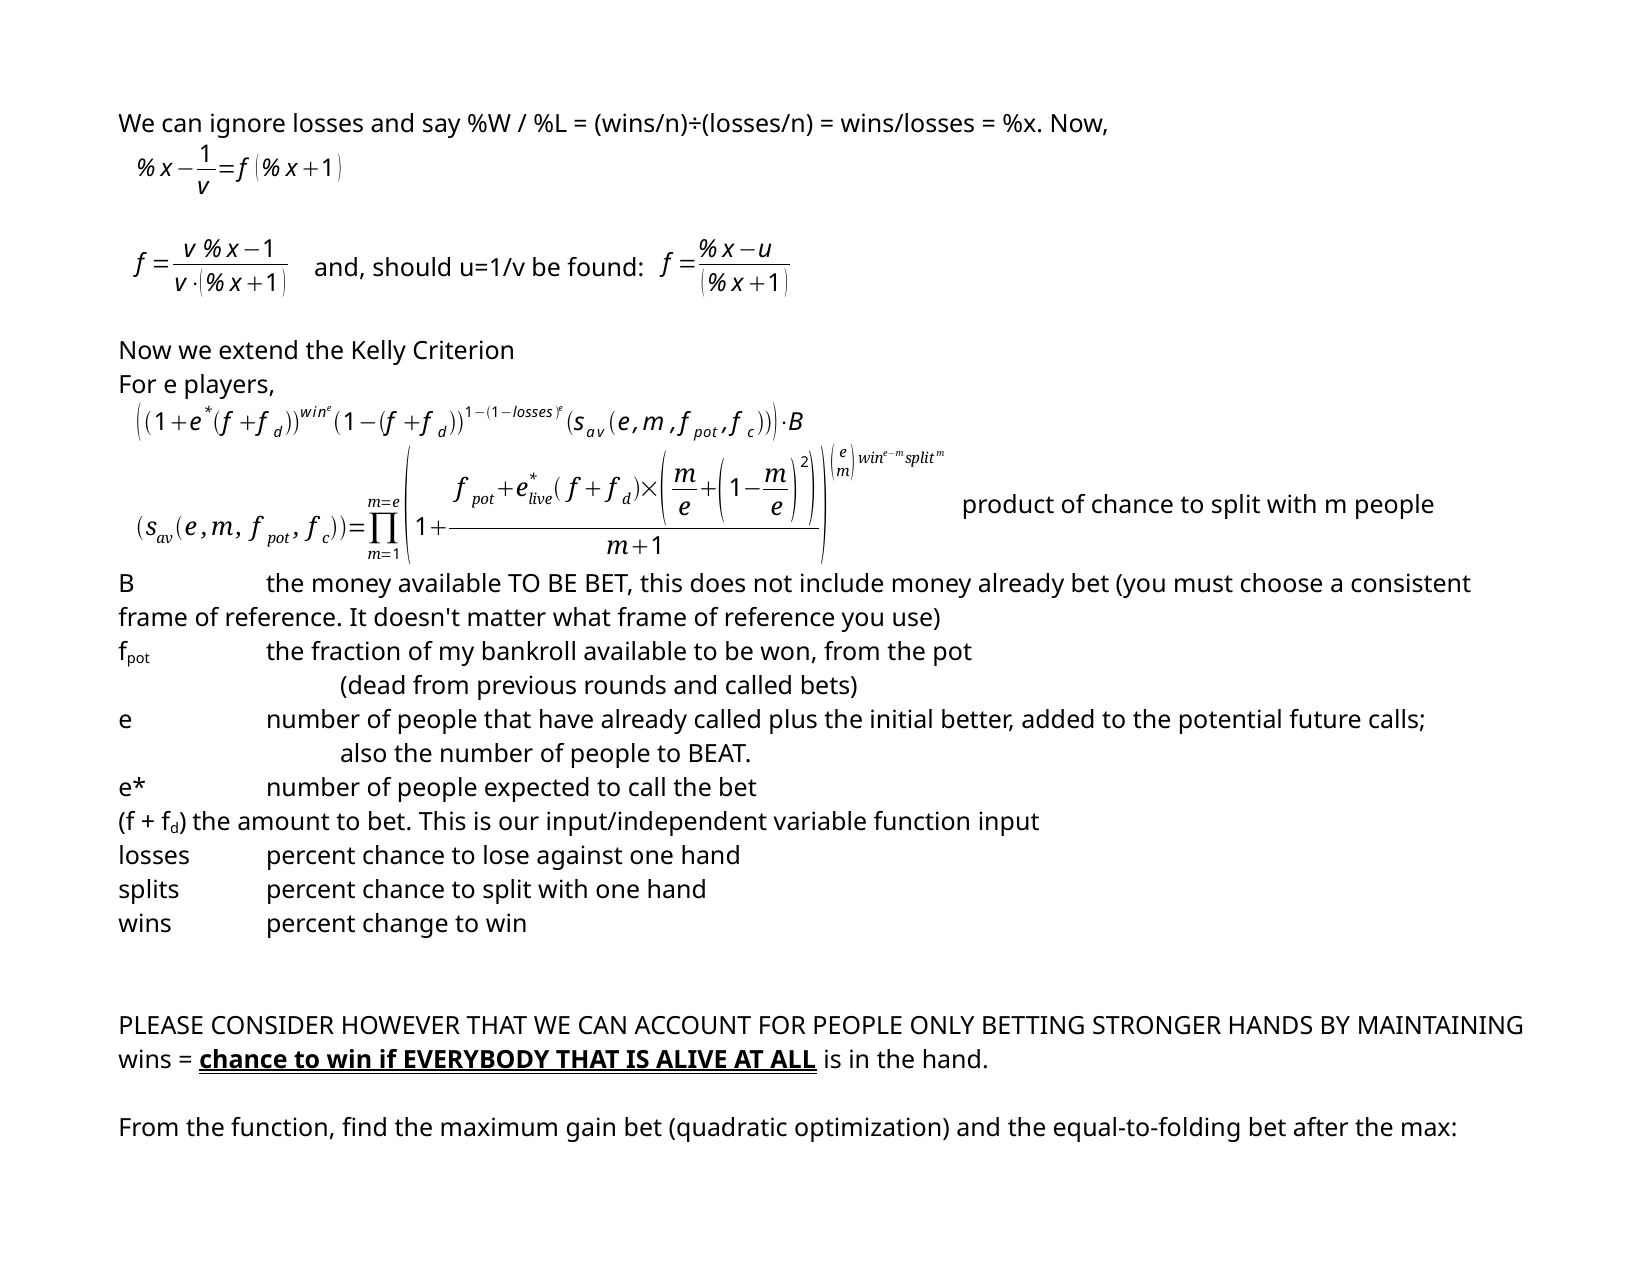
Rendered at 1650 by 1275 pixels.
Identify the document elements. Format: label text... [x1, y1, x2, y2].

text product of chance to split with m people [118, 442, 1532, 566]
text For e players, [118, 366, 1532, 400]
text splits percent chance to split with one hand [118, 871, 1532, 905]
text e* number of people expected to call the bet [118, 769, 1532, 803]
text (f + fd) the amount to bet. This is our input/independent variable function input [118, 803, 1532, 837]
text B the money available TO BE BET, this does not include money already bet (you must choose a consistent frame of reference. It doesn't matter what frame of reference you use) [118, 566, 1532, 634]
text losses percent chance to lose against one hand [118, 837, 1532, 871]
text e number of people that have already called plus the initial better, added to the potential future calls; also the number of people to BEAT. [118, 702, 1532, 769]
text From the function, find the maximum gain bet (quadratic optimization) and the equal-to-folding bet after the max:, [118, 1109, 1532, 1143]
text and, should u=1/v be found: [118, 234, 1532, 298]
text PLEASE CONSIDER HOWEVER THAT WE CAN ACCOUNT FOR PEOPLE ONLY BETTING STRONGER HANDS BY MAINTAINING wins = chance to win if EVERYBODY THAT IS ALIVE AT ALL is in the hand. [118, 1007, 1532, 1075]
text wins percent change to win [118, 905, 1532, 939]
text Now we extend the Kelly Criterion [118, 332, 1532, 366]
text fpot the fraction of my bankroll available to be won, from the pot (dead from previous rounds and called bets) [118, 634, 1532, 702]
text We can ignore losses and say %W / %L = (wins/n)÷(losses/n) = wins/losses = %x. Now, [118, 106, 1532, 140]
